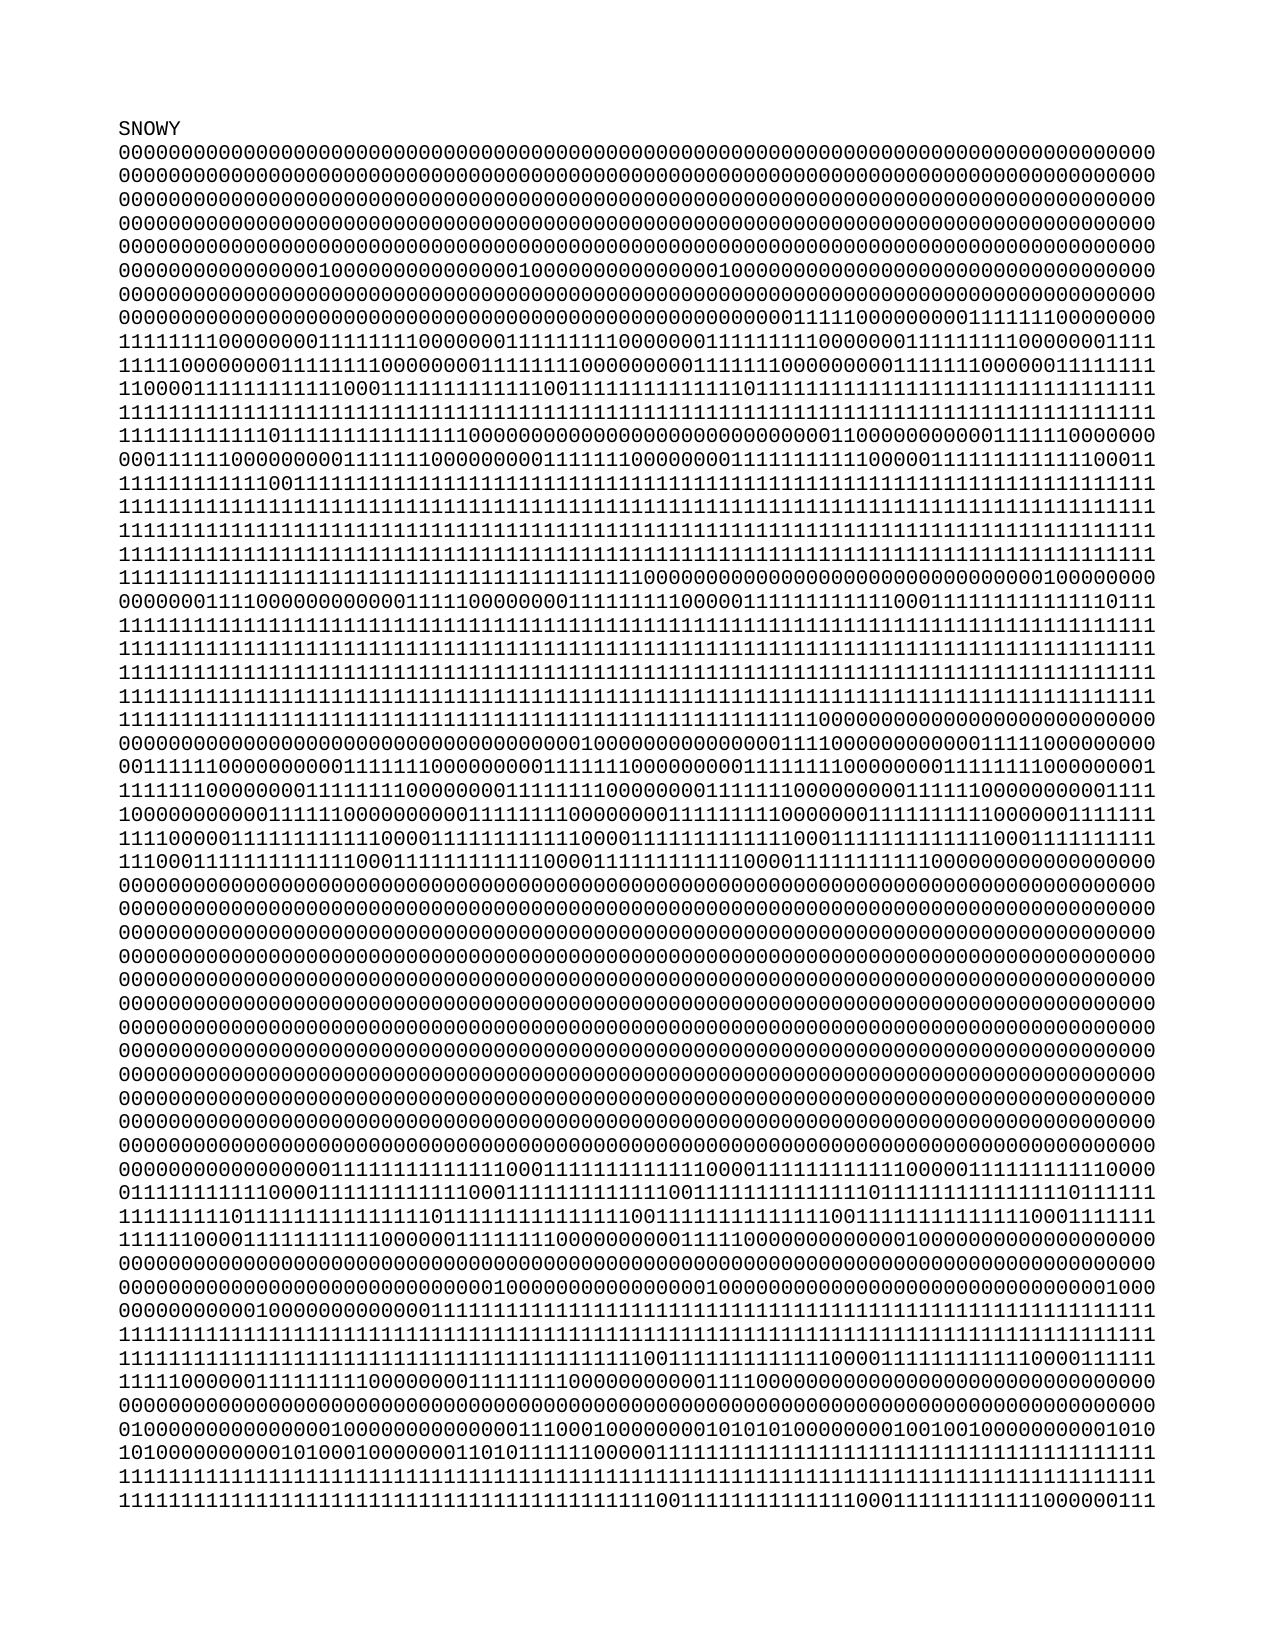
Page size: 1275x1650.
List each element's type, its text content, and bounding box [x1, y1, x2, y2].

text 00000000000000000000000000000000000000000000000000000000000000000000000000000000000000000000000000000000000000000000000000000000000000000000000000000000000000000000000000000000000000000000000000000000000000000000000000000000000000000000000000000000000000000000000000000000000000000000000000000000000000000000000000000000000000000000000000000000000000000000000000000000000000000000000000000000000000000000000000000000000000000000000100000000000000010000000000000001000000000000000000000000000000000000000000000000000000000000000000000000000000000000000000000000000000000000000000000000000000000000000000000000000000000000000000000000000111110000000001111111000000001111111100000000111111110000000111111111000000011111111100000001111111110000000111111111000000001111111100000000111111110000000001111111000000000111111100000011111111110000111111111111000111111111111100111111111111110111111111111111111111111111111111111111111111111111111111111111111111111111111111111111111111111111111111111111111111111111111101111111111111110000000000000000000000000000011000000000001111110000000000111111000000000111111100000000011111110000000011111111111000001111111111111000111111111111110011111111111111111111111111111111111111111111111111111111111111111111111111111111111111111111111111111111111111111111111111111111111111111111111111111111111111111111111111111111111111111111111111111111111111111111111111111111111111111111111111111111111111111111111111111111111111111111111111111111111111111111111111111111111111111111111111111111111111111111111100000000000000000000000000000000100000000000000011110000000000001111100000000111111111000001111111111110001111111111111101111111111111111111111111111111111111111111111111111111111111111111111111111111111111111111111111111111111111111111111111111111111111111111111111111111111111111111111111111111111111111111111111111111111111111111111111111111111111111111111111111111111111111111111111111111111111111111111111111111111111111111111111111111111111111111111111111111111111111111111111111111111111111111111111111111000000000000000000000000000000000000000000000000000000000000000010000000000000001111000000000000111110000000000011111100000000001111111000000000111111100000000011111111000000001111111100000000111111110000000011111111000000001111111100000000111111100000000011111100000000001111100000000000111111000000000011111111000000001111111110000000111111111100000011111111111000001111111111110000111111111111000011111111111110001111111111111000111111111111100011111111111110001111111111110000111111111111000011111111111000000000000000000000000000000000000000000000000000000000000000000000000000000000000000000000000000000000000000000000000000000000000000000000000000000000000000000000000000000000000000000000000000000000000000000000000000000000000000000000000000000000000000000000000000000000000000000000000000000000000000000000000000000000000000000000000000000000000000000000000000000000000000000000000000000000000000000000000000000000000000000000000000000000000000000000000000000000000000000000000000000000000000000000000000000000000000000000000000000000000000000000000000000000000000000000000000000000000000000000000000000000000000000000000000000000000000000000000000000000000000000000000000000000000000000000000000000000000000000000000000000000000000000000000000000000000000000000000000000000000000000000000000000000000000000000000000000000000000000000000000000000000000000000000000000000000000000000000000000000000000000000000000000000000000000000000000000000000000000000000000000000000000000000000000000000000000000000000000000000000000000000001111111111111100011111111111110000111111111111000001111111111100000111111111110000111111111111000111111111111100111111111111110111111111111111011111111111111101111111111111110111111111111111001111111111111100111111111111110001111111111111000011111111111000000111111110000000000111110000000000000100000000000000000000000000000000000000000000000000000000000000000000000000000000000000000000000000000000000000000000000000000000000010000000000000000100000000000000000000000000000001000000000000001000000000000011111111111111111111111111111111111111111111111111111111111111111111111111111111111111111111111111111111111111111111111111111111111111111111111111111111111111111111111111111111111111100111111111111100001111111111110000111111111110000001111111110000000011111111000000000001111000000000000000000000000000000000000000000000000000000000000000000000000000000000000000000000000000000000000000000001000000000000000100000000000000111000100000000101010100000000100100100000000001010101000000000010100010000000110101111110000011111111111111111111111111111111111111111111111111111111111111111111111111111111111111111111111111111111111111111111111111111111111111111111111111111111111111111111110011111111111111000111111111111000000111 [118, 142, 1157, 1513]
text SNOWY [118, 118, 1157, 142]
